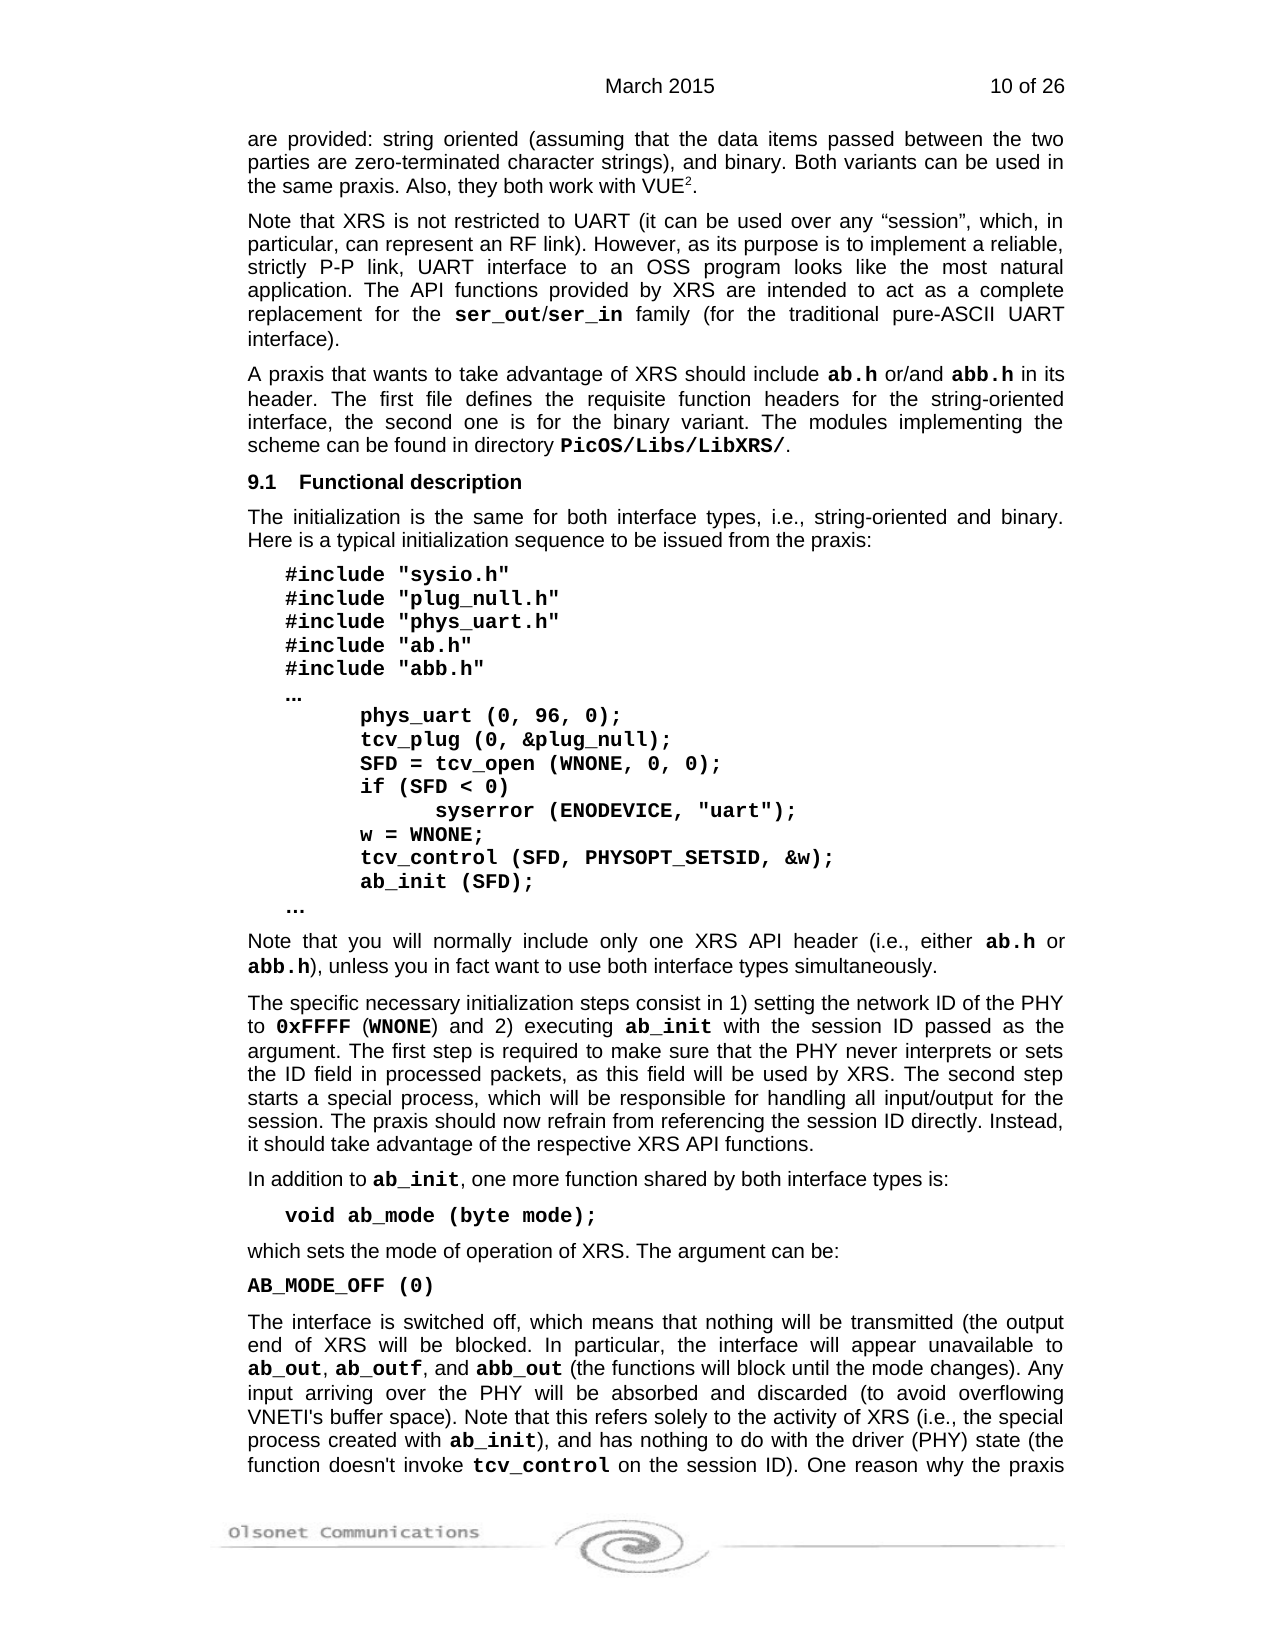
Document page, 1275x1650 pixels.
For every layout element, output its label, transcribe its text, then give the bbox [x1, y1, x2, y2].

text #include "abb.h" [285, 658, 1065, 682]
text … [285, 894, 1065, 918]
text #include "sysio.h" [285, 564, 1065, 587]
text tcv_plug (0, &plug_null); [285, 729, 1065, 753]
text SFD = tcv_open (WNONE, 0, 0); [285, 753, 1065, 776]
text AB_MODE_OFF (0) [247, 1275, 1065, 1299]
text #include "plug_null.h" [285, 587, 1065, 611]
text syserror (ENODEVICE, "uart"); [285, 800, 1065, 823]
text are provided: string oriented (assuming that the data items passed between the two parties are zero-terminated character strings), and binary. Both variants can be used in the same praxis. Also, they both work with VUE2. [247, 128, 1065, 197]
text #include "ab.h" [285, 635, 1065, 658]
text tcv_control (SFD, PHYSOPT_SETSID, &w); [285, 847, 1065, 871]
text which sets the mode of operation of XRS. The argument can be: [247, 1240, 1065, 1263]
text ... [285, 682, 1065, 705]
text void ab_mode (byte mode); [285, 1204, 1065, 1228]
text phys_uart (0, 96, 0); [285, 705, 1065, 729]
text In addition to ab_init, one more function shared by both interface types is: [247, 1168, 1065, 1193]
text The interface is switched off, which means that nothing will be transmitted (the output end of XRS will be blocked. In particular, the interface will appear unavailable to ab_out, ab_outf, and abb_out (the functions will block until the mode changes). Any input arriving over the PHY will be absorbed and discarded (to avoid overflowing VNETI's buffer space). Note that this refers solely to the activity of XRS (i.e., the special process created with ab_init), and has nothing to do with the driver (PHY) state (the function doesn't invoke tcv_control on the session ID). One reason why the praxis [247, 1310, 1065, 1479]
text The specific necessary initialization steps consist in 1) setting the network ID of the PHY to 0xFFFF (WNONE) and 2) executing ab_init with the session ID passed as the argument. The first step is required to make sure that the PHY never interprets or sets the ID field in processed packets, as this field will be used by XRS. The second step starts a special process, which will be responsible for handling all input/output for the session. The praxis should now refrain from referencing the session ID directly. Instead, it should take advantage of the respective XRS API functions. [247, 991, 1065, 1156]
text ab_init (SFD); [285, 871, 1065, 894]
text Note that you will normally include only one XRS API header (i.e., either ab.h or abb.h), unless you in fact want to use both interface types simultaneously. [247, 929, 1065, 980]
picture [210, 1504, 1065, 1596]
text The initialization is the same for both interface types, i.e., string-oriented and binary. Here is a typical initialization sequence to be issued from the praxis: [247, 506, 1065, 552]
text A praxis that wants to take advantage of XRS should include ab.h or/and abb.h in its header. The first file defines the requisite function headers for the string-oriented interface, the second one is for the binary variant. The modules implementing the scheme can be found in directory PicOS/Libs/LibXRS/. [247, 362, 1065, 459]
text Note that XRS is not restricted to UART (it can be used over any “session”, which, in particular, can represent an RF link). However, as its purpose is to implement a reliable, strictly P-P link, UART interface to an OSS program looks like the most natural application. The API functions provided by XRS are intended to act as a complete replacement for the ser_out/ser_in family (for the traditional pure-ASCII UART interface). [247, 209, 1065, 350]
text #include "phys_uart.h" [285, 611, 1065, 635]
subtitle Functional description [247, 471, 1065, 494]
text w = WNONE; [285, 823, 1065, 847]
text if (SFD < 0) [285, 776, 1065, 800]
